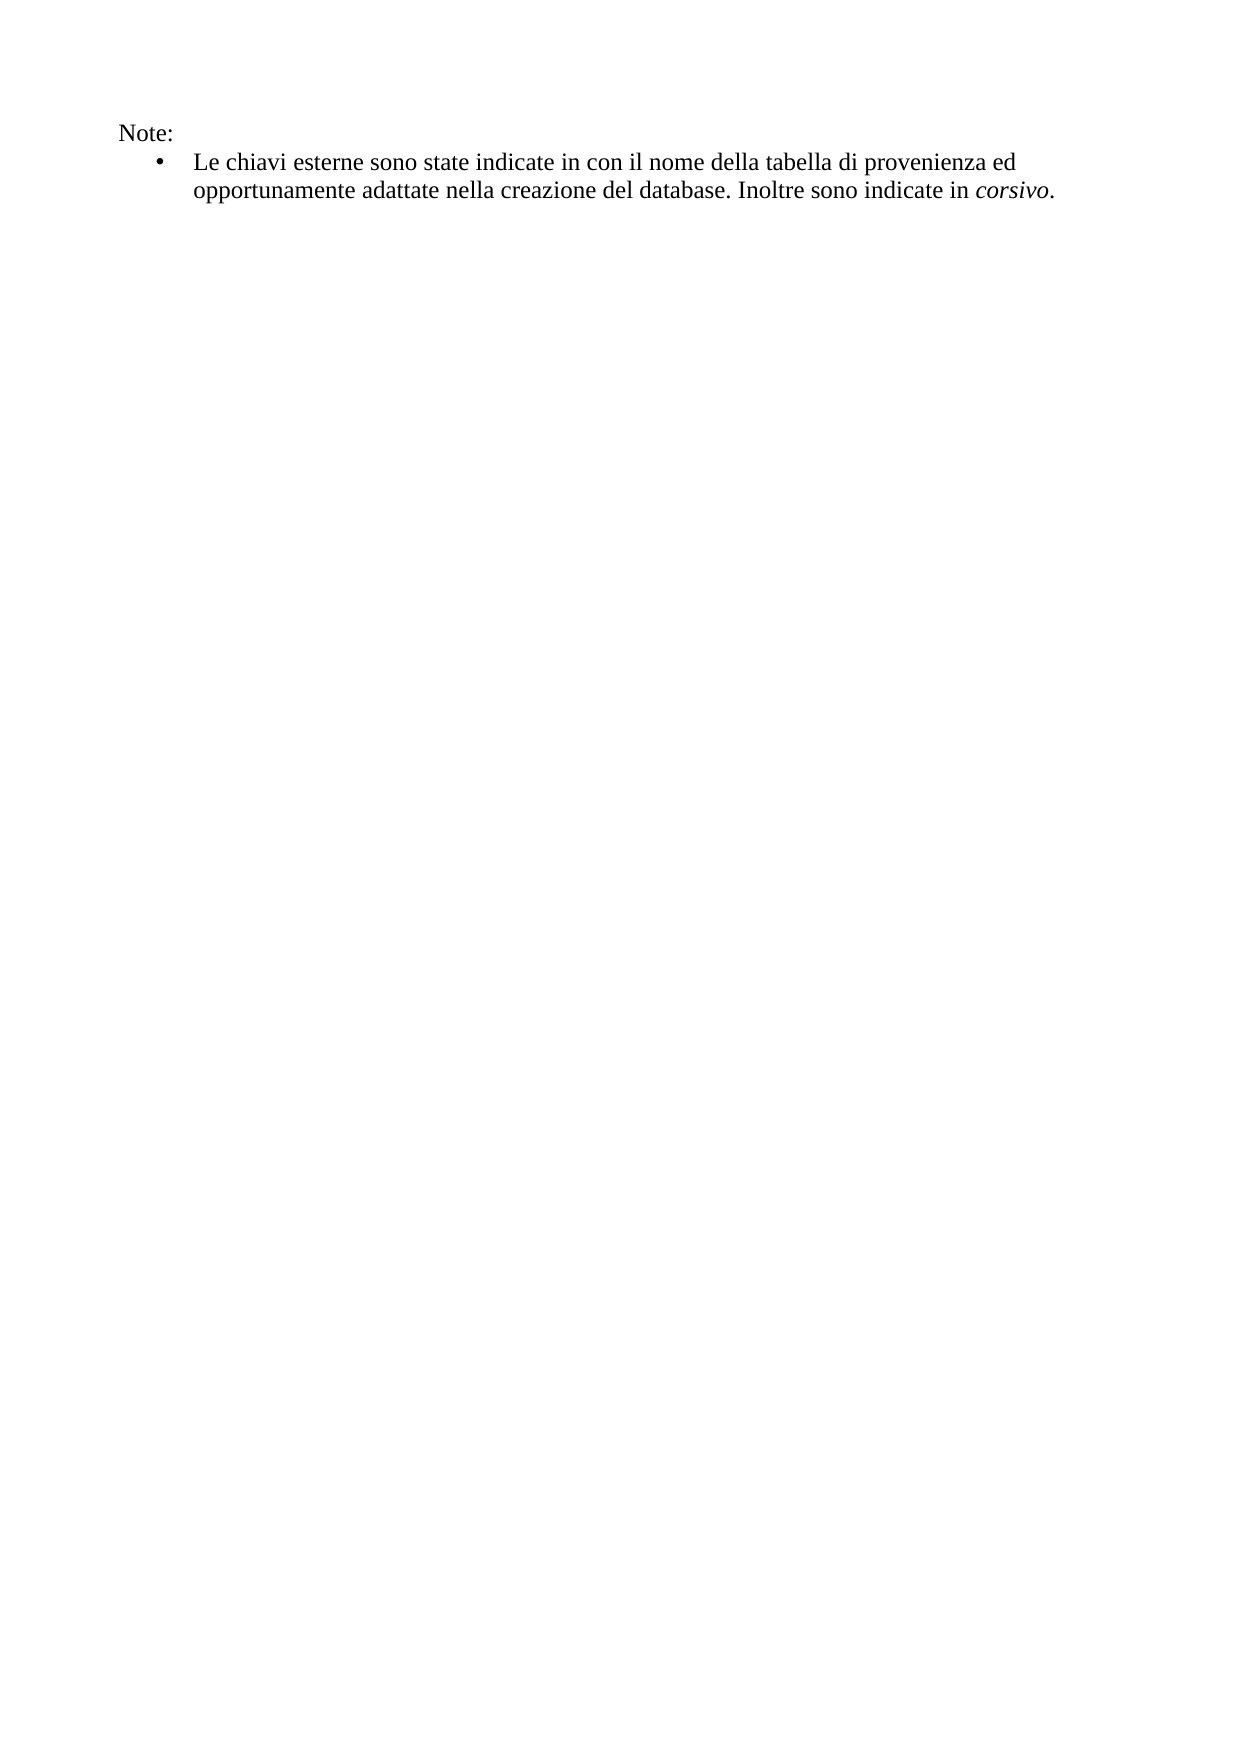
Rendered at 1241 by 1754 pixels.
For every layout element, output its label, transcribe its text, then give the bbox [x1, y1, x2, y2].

text Note: [118, 118, 1122, 147]
list Le chiavi esterne sono state indicate in con il nome della tabella di provenienza ed opportunamente adattate nella creazione del database. Inoltre sono indicate in corsivo. [156, 147, 1122, 204]
